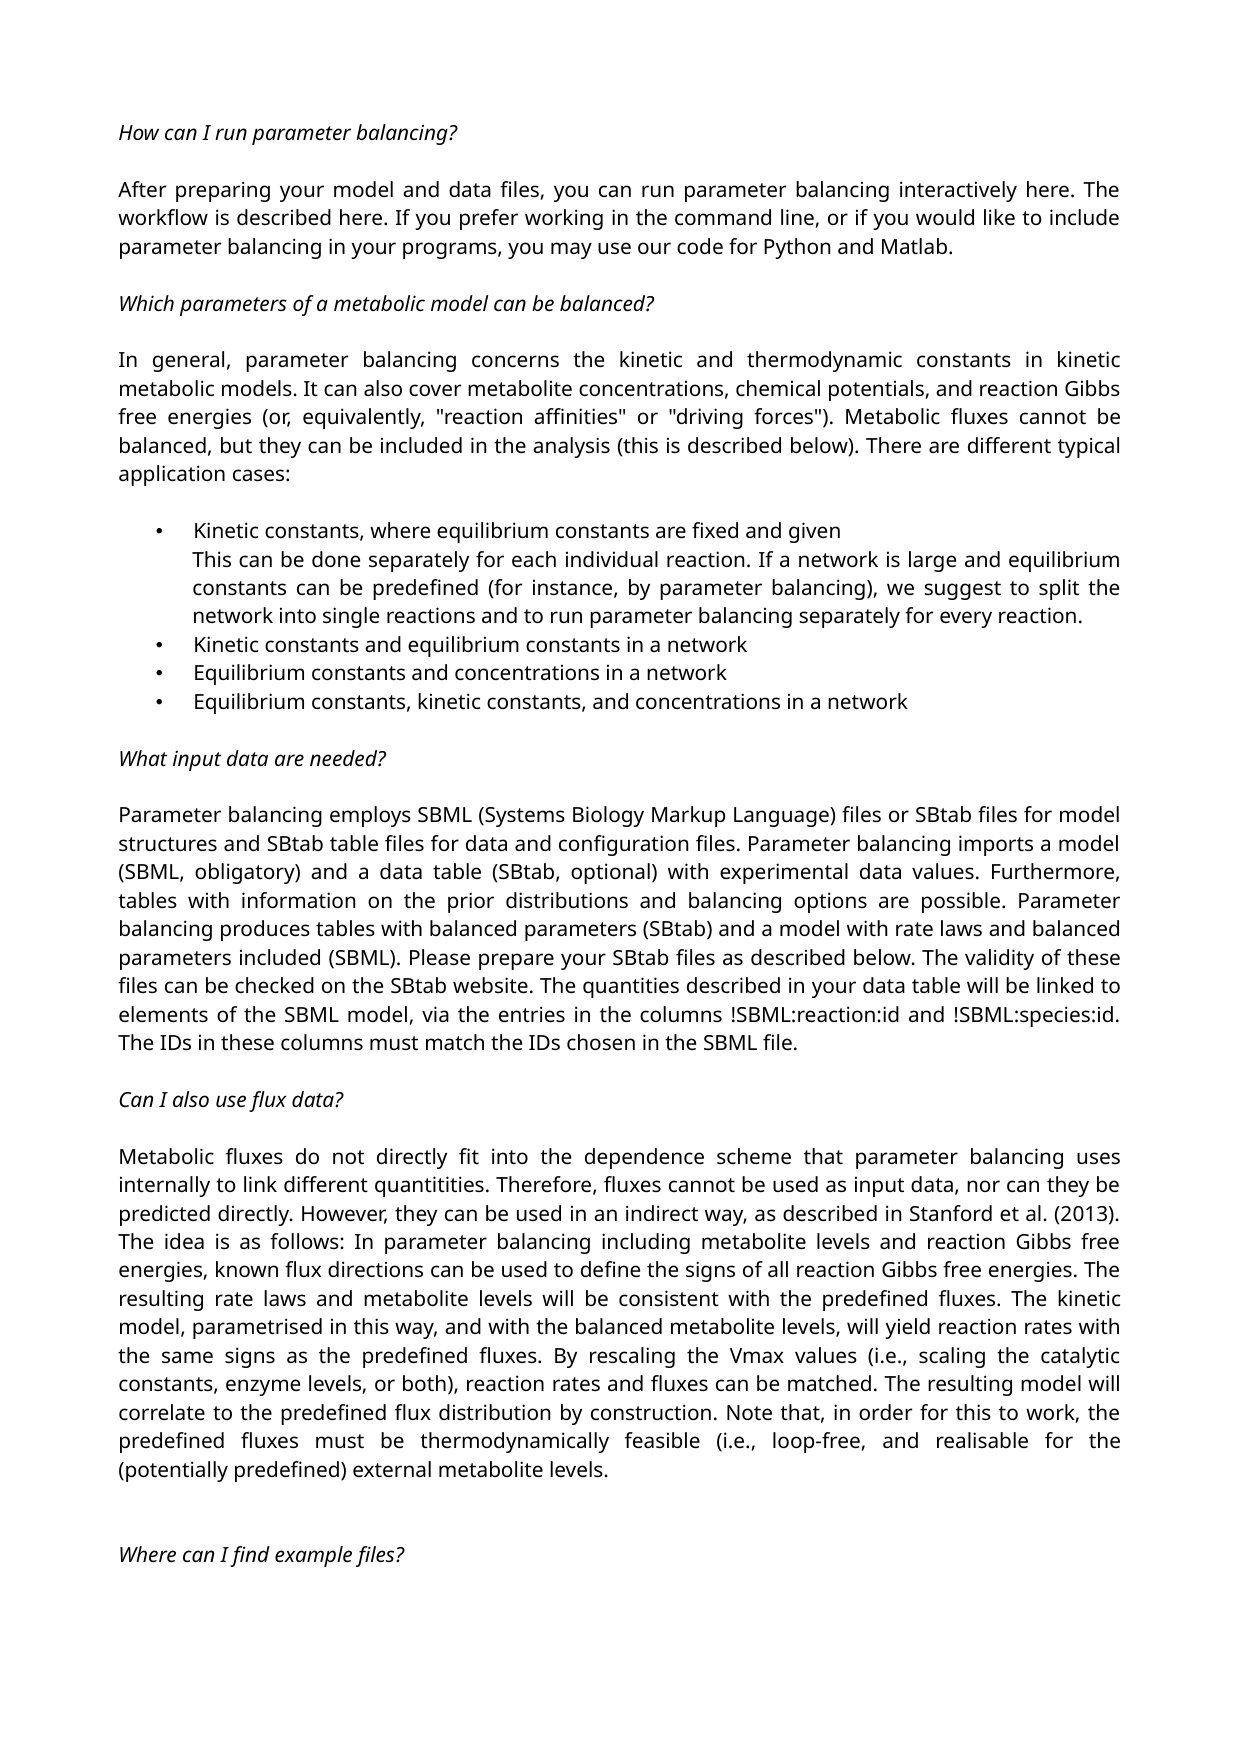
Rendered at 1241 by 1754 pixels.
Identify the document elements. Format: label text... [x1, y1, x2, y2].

text Parameter balancing employs SBML (Systems Biology Markup Language) files or SBtab files for model structures and SBtab table files for data and configuration files. Parameter balancing imports a model (SBML, obligatory) and a data table (SBtab, optional) with experimental data values. Furthermore, tables with information on the prior distributions and balancing options are possible. Parameter balancing produces tables with balanced parameters (SBtab) and a model with rate laws and balanced parameters included (SBML). Please prepare your SBtab files as described below. The validity of these files can be checked on the SBtab website. The quantities described in your data table will be linked to elements of the SBML model, via the entries in the columns !SBML:reaction:id and !SBML:species:id. The IDs in these columns must match the IDs chosen in the SBML file. [118, 801, 1122, 1057]
text Metabolic fluxes do not directly fit into the dependence scheme that parameter balancing uses internally to link different quantitities. Therefore, fluxes cannot be used as input data, nor can they be predicted directly. However, they can be used in an indirect way, as described in Stanford et al. (2013). The idea is as follows: In parameter balancing including metabolite levels and reaction Gibbs free energies, known flux directions can be used to define the signs of all reaction Gibbs free energies. The resulting rate laws and metabolite levels will be consistent with the predefined fluxes. The kinetic model, parametrised in this way, and with the balanced metabolite levels, will yield reaction rates with the same signs as the predefined fluxes. By rescaling the Vmax values (i.e., scaling the catalytic constants, enzyme levels, or both), reaction rates and fluxes can be matched. The resulting model will correlate to the predefined flux distribution by construction. Note that, in order for this to work, the predefined fluxes must be thermodynamically feasible (i.e., loop-free, and realisable for the (potentially predefined) external metabolite levels. [118, 1142, 1122, 1483]
text Which parameters of a metabolic model can be balanced? [118, 289, 1122, 317]
text Where can I find example files? [118, 1540, 1122, 1568]
text What input data are needed? [118, 744, 1122, 772]
list Kinetic constants and equilibrium constants in a network [156, 630, 1122, 658]
text This can be done separately for each individual reaction. If a network is large and equilibrium constants can be predefined (for instance, by parameter balancing), we suggest to split the network into single reactions and to run parameter balancing separately for every reaction. [192, 545, 1122, 630]
text In general, parameter balancing concerns the kinetic and thermodynamic constants in kinetic metabolic models. It can also cover metabolite concentrations, chemical potentials, and reaction Gibbs free energies (or, equivalently, "reaction affinities" or "driving forces"). Metabolic fluxes cannot be balanced, but they can be included in the analysis (this is described below). There are different typical application cases: [118, 346, 1122, 488]
text How can I run parameter balancing? [118, 118, 1122, 147]
list Kinetic constants, where equilibrium constants are fixed and given [156, 516, 1122, 545]
text Can I also use flux data? [118, 1085, 1122, 1113]
text After preparing your model and data files, you can run parameter balancing interactively here. The workflow is described here. If you prefer working in the command line, or if you would like to include parameter balancing in your programs, you may use our code for Python and Matlab. [118, 175, 1122, 260]
list Equilibrium constants, kinetic constants, and concentrations in a network [156, 687, 1122, 715]
list Equilibrium constants and concentrations in a network [156, 658, 1122, 687]
